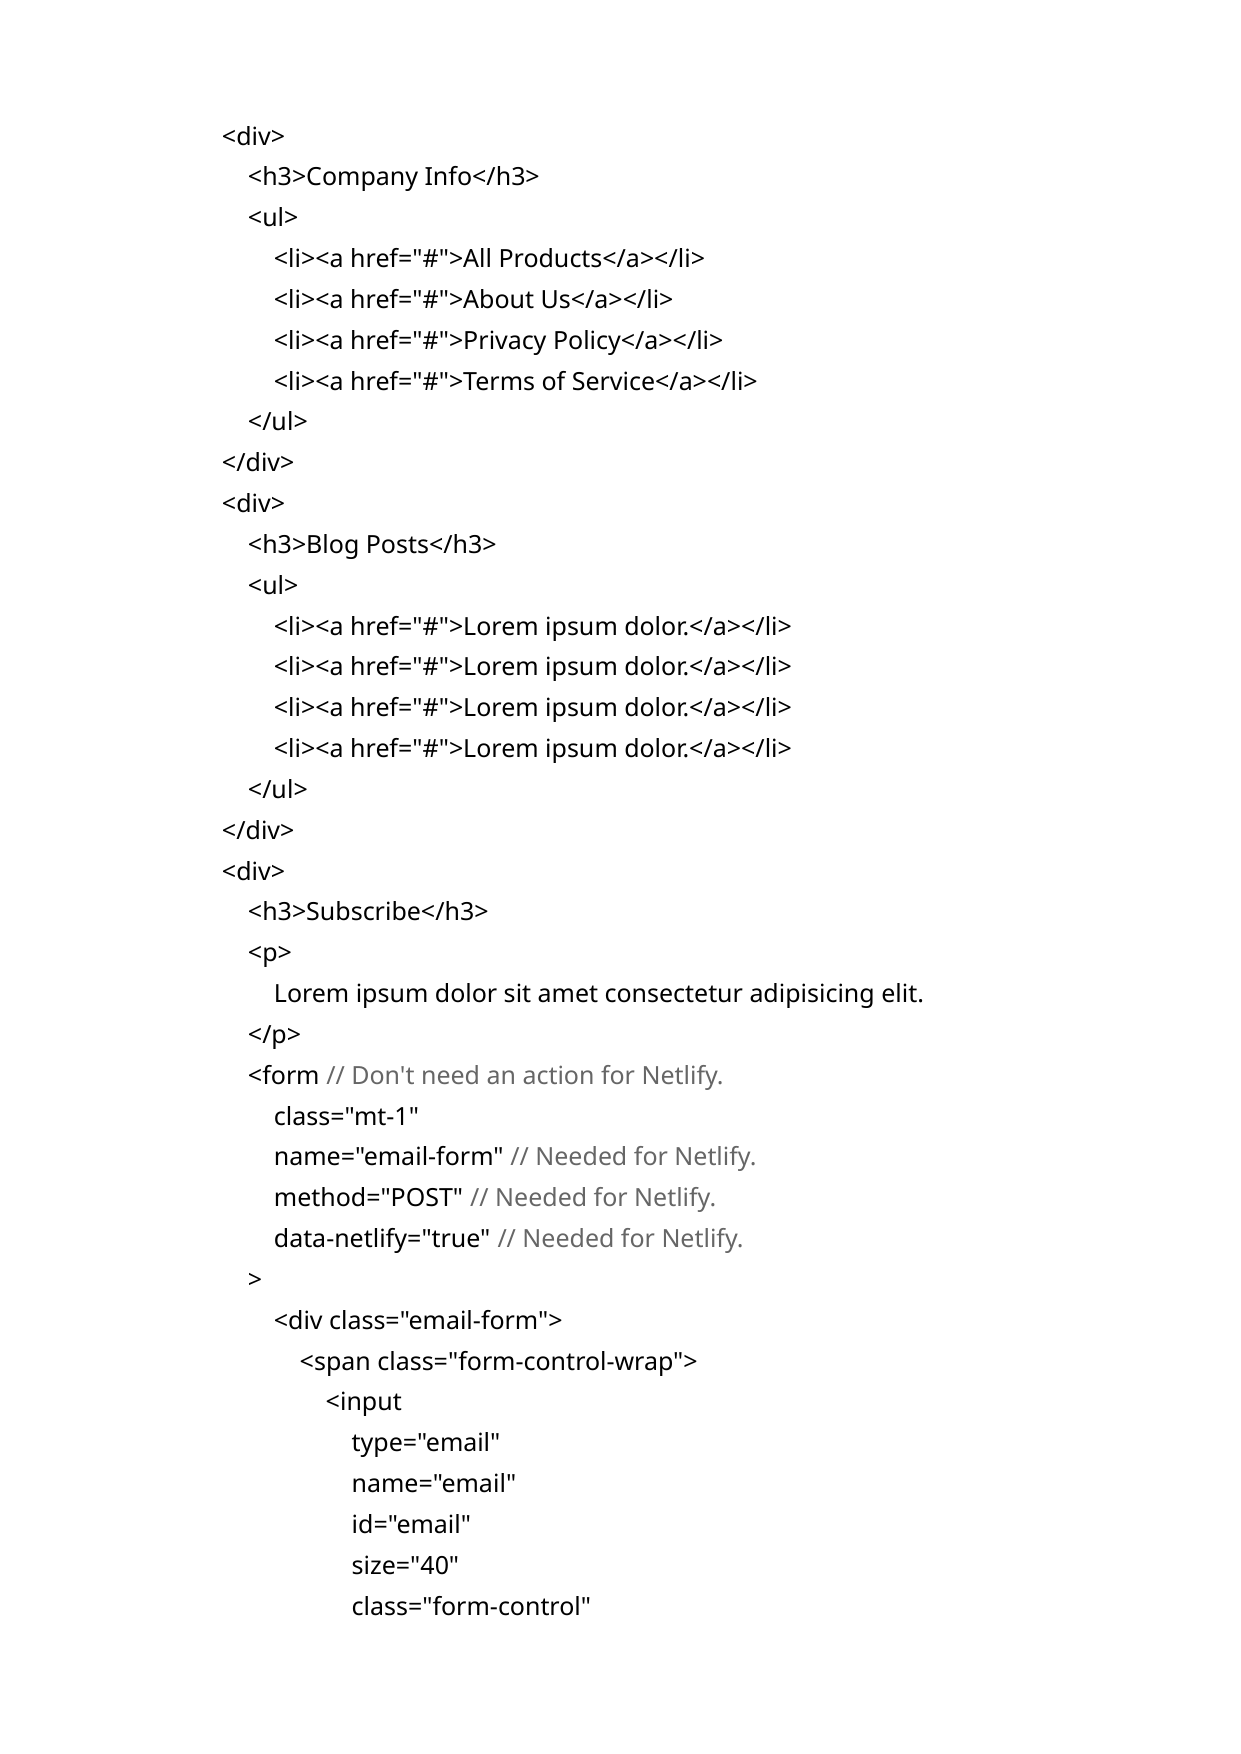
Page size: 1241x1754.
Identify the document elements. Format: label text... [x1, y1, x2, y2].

text <span class="form-control-wrap"> [118, 1343, 1122, 1377]
text <li><a href="#">Terms of Service</a></li> [118, 363, 1122, 397]
text Lorem ipsum dolor sit amet consectetur adipisicing elit. [118, 976, 1122, 1010]
text <li><a href="#">Lorem ipsum dolor.</a></li> [118, 608, 1122, 642]
text <div> [118, 486, 1122, 520]
text data-netlify="true" // Needed for Netlify. [118, 1221, 1122, 1255]
text <li><a href="#">Privacy Policy</a></li> [118, 322, 1122, 356]
text <div> [118, 853, 1122, 887]
text size="40" [118, 1547, 1122, 1581]
text class="mt-1" [118, 1098, 1122, 1132]
text <h3>Company Info</h3> [118, 159, 1122, 193]
text <li><a href="#">Lorem ipsum dolor.</a></li> [118, 731, 1122, 765]
text <input [118, 1384, 1122, 1418]
text <li><a href="#">Lorem ipsum dolor.</a></li> [118, 690, 1122, 724]
text <li><a href="#">Lorem ipsum dolor.</a></li> [118, 649, 1122, 683]
text <p> [118, 935, 1122, 969]
text <ul> [118, 200, 1122, 234]
text <li><a href="#">About Us</a></li> [118, 281, 1122, 316]
text <h3>Blog Posts</h3> [118, 526, 1122, 561]
text name="email-form" // Needed for Netlify. [118, 1139, 1122, 1173]
text </ul> [118, 771, 1122, 806]
text <h3>Subscribe</h3> [118, 894, 1122, 928]
text type="email" [118, 1425, 1122, 1459]
text </div> [118, 812, 1122, 846]
text <li><a href="#">All Products</a></li> [118, 241, 1122, 275]
text </div> [118, 445, 1122, 479]
text <ul> [118, 567, 1122, 601]
text name="email" [118, 1466, 1122, 1500]
text </ul> [118, 404, 1122, 438]
text id="email" [118, 1506, 1122, 1541]
text class="form-control" [118, 1588, 1122, 1622]
text <div> [118, 118, 1122, 152]
text <div class="email-form"> [118, 1302, 1122, 1336]
text </p> [118, 1016, 1122, 1051]
text method="POST" // Needed for Netlify. [118, 1180, 1122, 1214]
text <form // Don't need an action for Netlify. [118, 1057, 1122, 1091]
text > [118, 1261, 1122, 1296]
